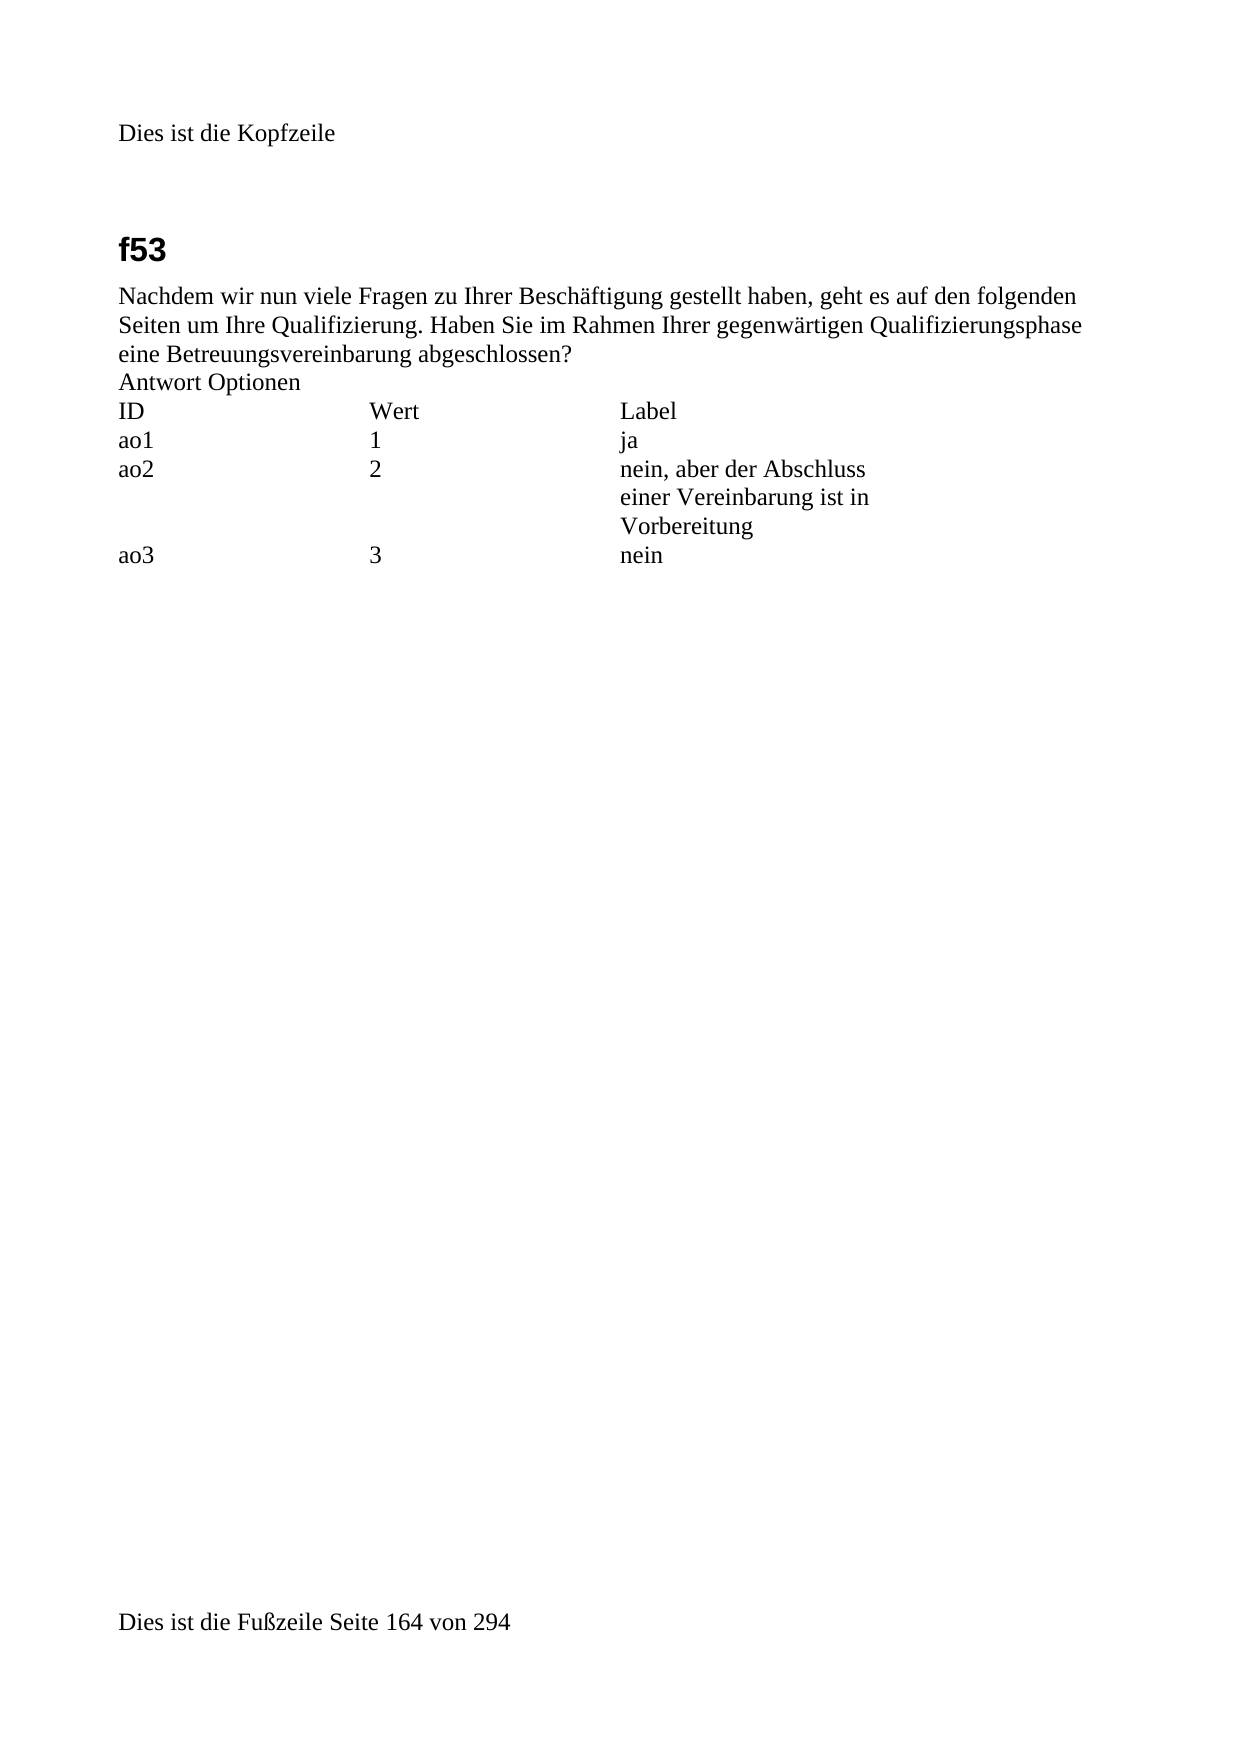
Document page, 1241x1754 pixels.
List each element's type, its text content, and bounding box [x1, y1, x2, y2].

table_cell ao1 [118, 425, 369, 454]
table_header Wert [369, 396, 620, 425]
table_cell 2 [369, 454, 620, 540]
table_header Label [620, 396, 871, 425]
table_cell 1 [369, 425, 620, 454]
table_header ID [118, 396, 369, 425]
subtitle f53 [118, 230, 1122, 269]
text Antwort Optionen [118, 367, 1122, 396]
table_cell ao3 [118, 540, 369, 569]
table_cell 3 [369, 540, 620, 569]
table_cell ao2 [118, 454, 369, 540]
text Nachdem wir nun viele Fragen zu Ihrer Beschäftigung gestellt haben, geht es auf den folgenden Seiten um Ihre Qualifizierung. Haben Sie im Rahmen Ihrer gegenwärtigen Qualifizierungsphase eine Betreuungsvereinbarung abgeschlossen? [118, 281, 1122, 367]
table_cell nein, aber der Abschluss einer Vereinbarung ist in Vorbereitung [620, 454, 871, 540]
table_cell ja [620, 425, 871, 454]
table_cell nein [620, 540, 871, 569]
